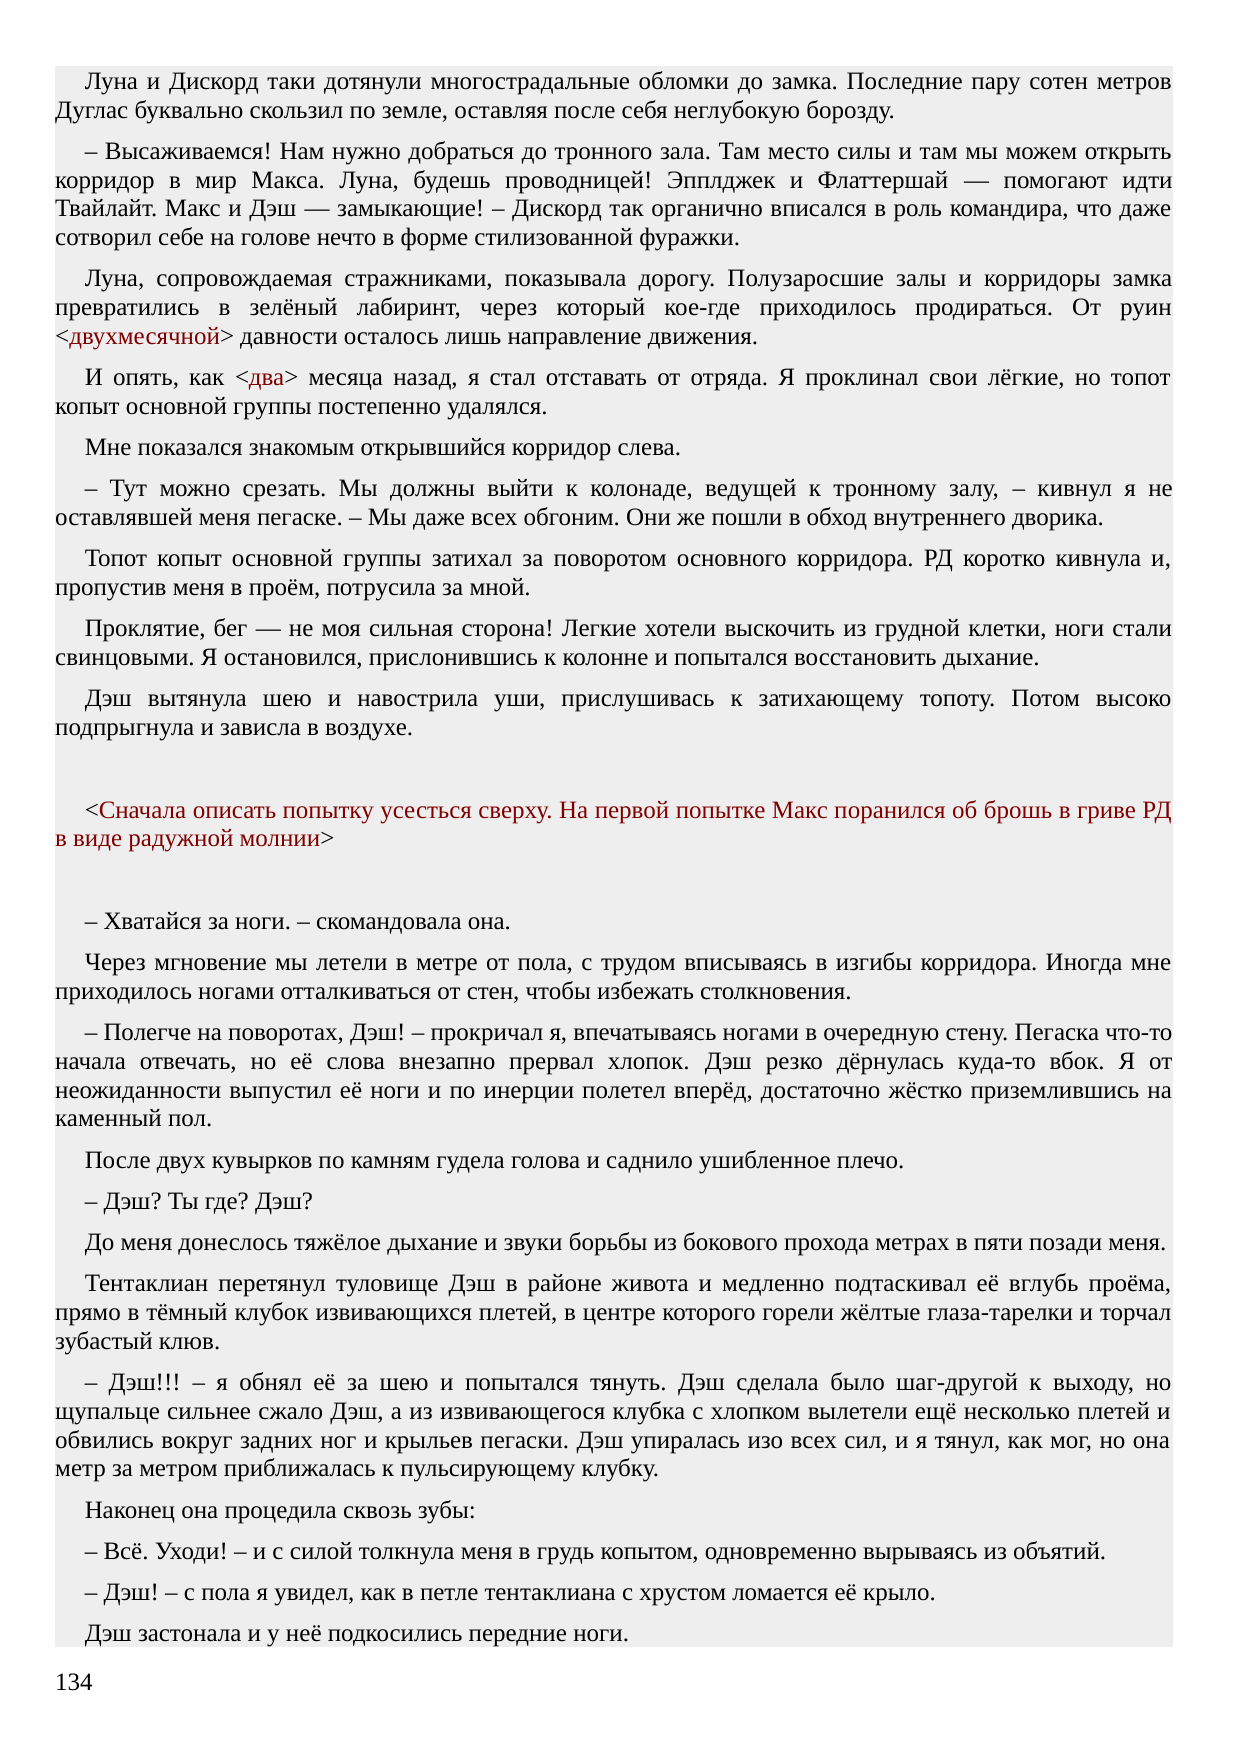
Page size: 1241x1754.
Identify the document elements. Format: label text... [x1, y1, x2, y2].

text – Всё. Уходи! – и с силой толкнула меня в грудь копытом, одновременно вырываясь из объятий. [55, 1536, 1173, 1565]
text До меня донеслось тяжёлое дыхание и звуки борьбы из бокового прохода метрах в пяти позади меня. [55, 1227, 1173, 1256]
text Мне показался знакомым открывшийся корридор слева. [55, 432, 1173, 461]
text – Дэш? Ты где? Дэш? [55, 1186, 1173, 1215]
text Тентаклиан перетянул туловище Дэш в районе живота и медленно подтаскивал её вглубь проёма, прямо в тёмный клубок извивающихся плетей, в центре которого горели жёлтые глаза-тарелки и торчал зубастый клюв. [55, 1268, 1173, 1355]
text <Cначала описать попытку усесться сверху. На первой попытке Макс поранился об брошь в гриве РД в виде радужной молнии> [55, 795, 1173, 852]
text Дэш вытянула шею и навострила уши, прислушивась к затихающему топоту. Потом высоко подпрыгнула и зависла в воздухе. [55, 683, 1173, 741]
text Дэш застонала и у неё подкосились передние ноги. [55, 1618, 1173, 1647]
text Проклятие, бег — не моя сильная сторона! Легкие хотели выскочить из грудной клетки, ноги стали свинцовыми. Я остановился, прислонившись к колонне и попытался восстановить дыхание. [55, 613, 1173, 671]
text Топот копыт основной группы затихал за поворотом основного корридора. РД коротко кивнула и, пропустив меня в проём, потрусила за мной. [55, 543, 1173, 601]
text Луна и Дискорд таки дотянули многострадальные обломки до замка. Последние пару сотен метров Дуглас буквально скользил по земле, оставляя после себя неглубокую борозду. [55, 66, 1173, 123]
text – Высаживаемся! Нам нужно добраться до тронного зала. Там место силы и там мы можем открыть корридор в мир Макса. Луна, будешь проводницей! Эпплджек и Флаттершай — помогают идти Твайлайт. Макс и Дэш — замыкающие! – Дискорд так органично вписался в роль командира, что даже сотворил себе на голове нечто в форме стилизованной фуражки. [55, 136, 1173, 251]
text – Полегче на поворотах, Дэш! – прокричал я, впечатываясь ногами в очередную стену. Пегаска что-то начала отвечать, но её слова внезапно прервал хлопок. Дэш резко дёрнулась куда-то вбок. Я от неожиданности выпустил её ноги и по инерции полетел вперёд, достаточно жёстко приземлившись на каменный пол. [55, 1017, 1173, 1132]
text – Хватайся за ноги. – скомандовала она. [55, 906, 1173, 935]
text – Тут можно срезать. Мы должны выйти к колонаде, ведущей к тронному залу, – кивнул я не оставлявшей меня пегаске. – Мы даже всех обгоним. Они же пошли в обход внутреннего дворика. [55, 473, 1173, 531]
text Наконец она процедила сквозь зубы: [55, 1495, 1173, 1523]
text Через мгновение мы летели в метре от пола, с трудом вписываясь в изгибы корридора. Иногда мне приходилось ногами отталкиваться от стен, чтобы избежать столкновения. [55, 947, 1173, 1005]
text После двух кувырков по камням гудела голова и саднило ушибленное плечо. [55, 1145, 1173, 1173]
text – Дэш! – с пола я увидел, как в петле тентаклиана с хрустом ломается её крыло. [55, 1577, 1173, 1606]
text И опять, как <два> месяца назад, я стал отставать от отряда. Я проклинал свои лёгкие, но топот копыт основной группы постепенно удалялся. [55, 362, 1173, 420]
text – Дэш!!! – я обнял её за шею и попытался тянуть. Дэш сделала было шаг-другой к выходу, но щупальце сильнее сжало Дэш, а из извивающегося клубка с хлопком вылетели ещё несколько плетей и обвились вокруг задних ног и крыльев пегаски. Дэш упиралась изо всех сил, и я тянул, как мог, но она метр за метром приближалась к пульсирующему клубку. [55, 1367, 1173, 1482]
text Луна, сопровождаемая стражниками, показывала дорогу. Полузаросшие залы и корридоры замка превратились в зелёный лабиринт, через который кое-где приходилось продираться. От руин <двухмесячной> давности осталось лишь направление движения. [55, 263, 1173, 350]
